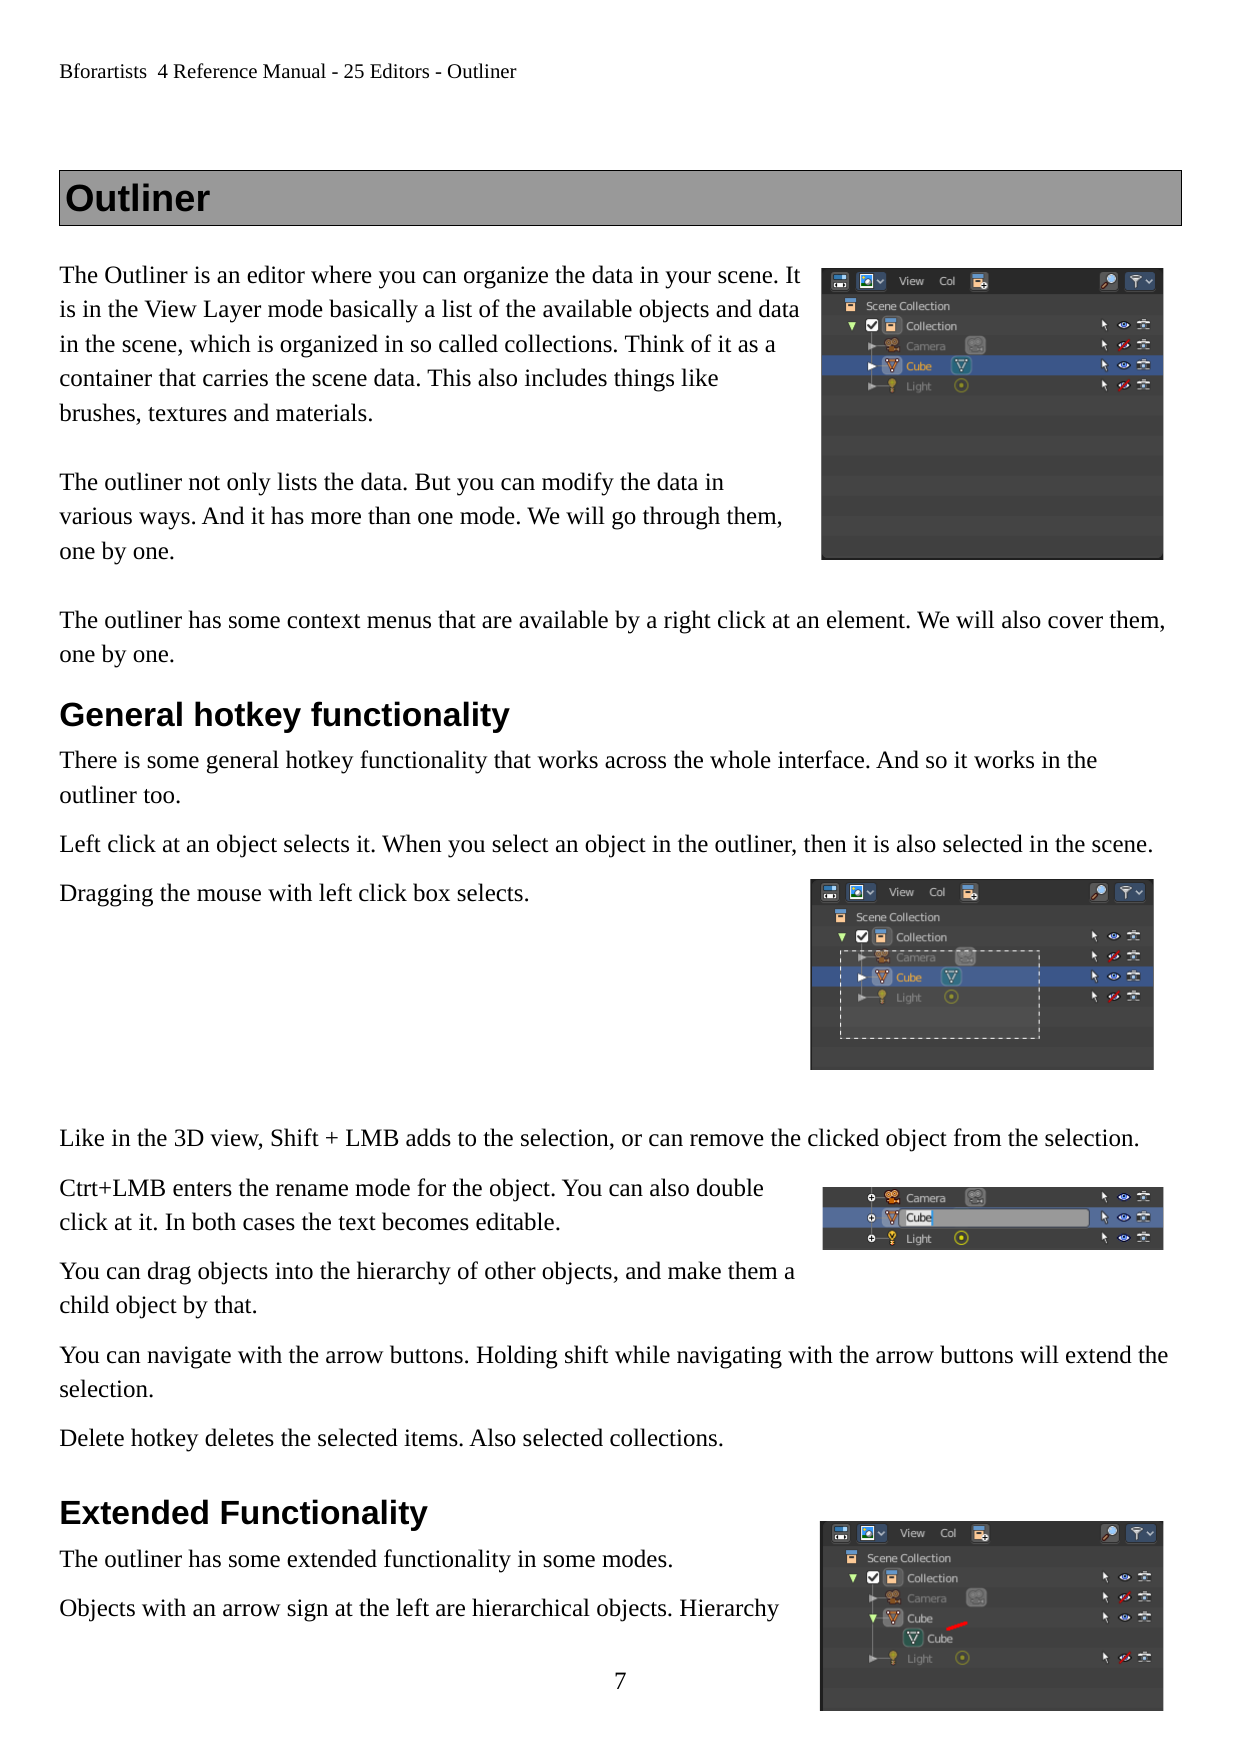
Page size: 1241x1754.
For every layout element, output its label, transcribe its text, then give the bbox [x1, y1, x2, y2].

picture [819, 1521, 1164, 1711]
text Left click at an object selects it. When you select an object in the outliner, then it is also selected in the scene. [59, 829, 1181, 858]
text Delete hotkey deletes the selected items. Also selected collections. [59, 1423, 1181, 1452]
subtitle Extended Functionality [59, 1493, 1181, 1532]
picture [821, 268, 1164, 560]
picture [822, 1187, 1164, 1250]
text Like in the 3D view, Shift + LMB adds to the selection, or can remove the clicked object from the selection. [59, 1123, 1181, 1152]
text Dragging the mouse with left click box selects. [59, 878, 1181, 907]
text The outliner has some context menus that are available by a right click at an element. We will also cover them, one by one. [59, 605, 1181, 668]
text You can drag objects into the hierarchy of other objects, and make them a child object by that. [59, 1256, 1181, 1319]
subtitle General hotkey functionality [59, 694, 1181, 733]
text The Outliner is an editor where you can organize the data in your scene. It is in the View Layer mode basically a list of the available objects and data in the scene, which is organized in so called collections. Think of it as a container that carries the scene data. This also includes things like brushes, textures and materials. [59, 260, 1181, 427]
text Objects with an arrow sign at the left are hierarchical objects. Hierarchy [59, 1593, 819, 1622]
text The outliner not only lists the data. But you can modify the data in various ways. And it has more than one mode. We will go through them, one by one. [59, 467, 1181, 564]
picture [810, 879, 1154, 1070]
text Ctrt+LMB enters the rename mode for the object. You can also double click at it. In both cases the text becomes editable. [59, 1173, 1181, 1236]
text The outliner has some extended functionality in some modes. [59, 1544, 819, 1573]
text You can navigate with the arrow buttons. Holding shift while navigating with the arrow buttons will extend the selection. [59, 1340, 1181, 1403]
text There is some general hotkey functionality that works across the whole interface. And so it works in the outliner too. [59, 746, 1181, 809]
table_header Outliner [60, 171, 1181, 225]
